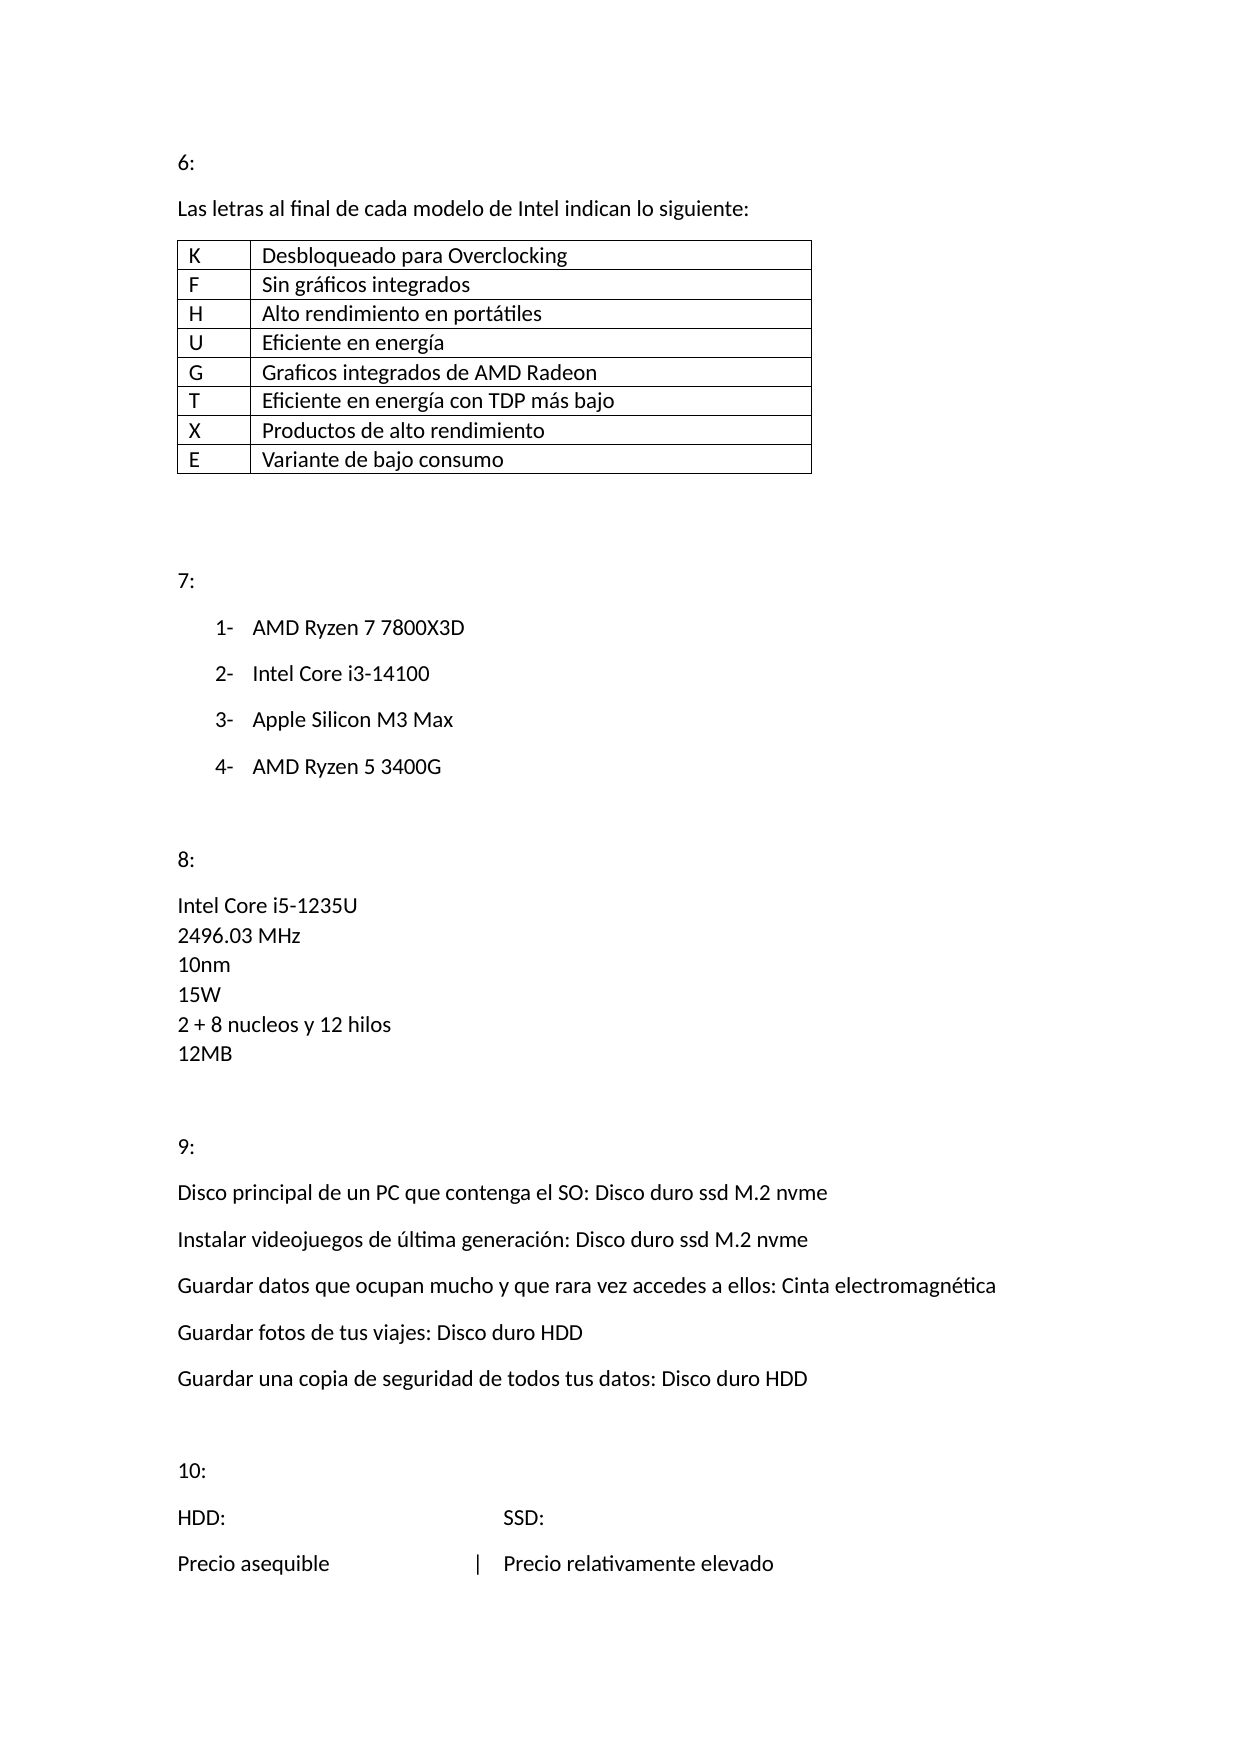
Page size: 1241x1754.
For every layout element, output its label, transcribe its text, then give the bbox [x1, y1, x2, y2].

text Precio asequible | Precio relativamente elevado [177, 1549, 1063, 1577]
table_cell F [178, 270, 250, 298]
table_cell G [178, 358, 250, 386]
text Intel Core i5-1235U 2496.03 MHz 10nm 15W 2 + 8 nucleos y 12 hilos 12MB [177, 891, 1063, 1067]
table_cell T [178, 387, 250, 415]
table_cell H [178, 300, 250, 327]
text Las letras al final de cada modelo de Intel indican lo siguiente: [177, 194, 1063, 222]
text Guardar fotos de tus viajes: Disco duro HDD [177, 1318, 1063, 1346]
table_header Desbloqueado para Overclocking [251, 241, 811, 269]
table_cell Sin gráficos integrados [251, 270, 811, 298]
table_header K [178, 241, 250, 269]
text 10: [177, 1457, 1063, 1485]
text 6: [177, 148, 1063, 176]
text Guardar datos que ocupan mucho y que rara vez accedes a ellos: Cinta electromagnética [177, 1271, 1063, 1299]
text 9: [177, 1132, 1063, 1160]
table_cell Eficiente en energía con TDP más bajo [251, 387, 811, 415]
list Intel Core i3-14100 [215, 659, 1063, 687]
table_cell Variante de bajo consumo [251, 445, 811, 473]
list AMD Ryzen 7 7800X3D [215, 613, 1063, 641]
list Apple Silicon M3 Max [215, 706, 1063, 734]
table_cell X [178, 416, 250, 444]
text Guardar una copia de seguridad de todos tus datos: Disco duro HDD [177, 1364, 1063, 1392]
table_cell U [178, 329, 250, 357]
table_cell Productos de alto rendimiento [251, 416, 811, 444]
list AMD Ryzen 5 3400G [215, 752, 1063, 780]
table_cell Alto rendimiento en portátiles [251, 300, 811, 327]
table_cell Eficiente en energía [251, 329, 811, 357]
text 7: [177, 567, 1063, 594]
text 8: [177, 845, 1063, 873]
text Disco principal de un PC que contenga el SO: Disco duro ssd M.2 nvme [177, 1178, 1063, 1207]
text Instalar videojuegos de última generación: Disco duro ssd M.2 nvme [177, 1225, 1063, 1253]
table_cell E [178, 445, 250, 473]
text HDD: SSD: [177, 1503, 1063, 1531]
table_cell Graficos integrados de AMD Radeon [251, 358, 811, 386]
